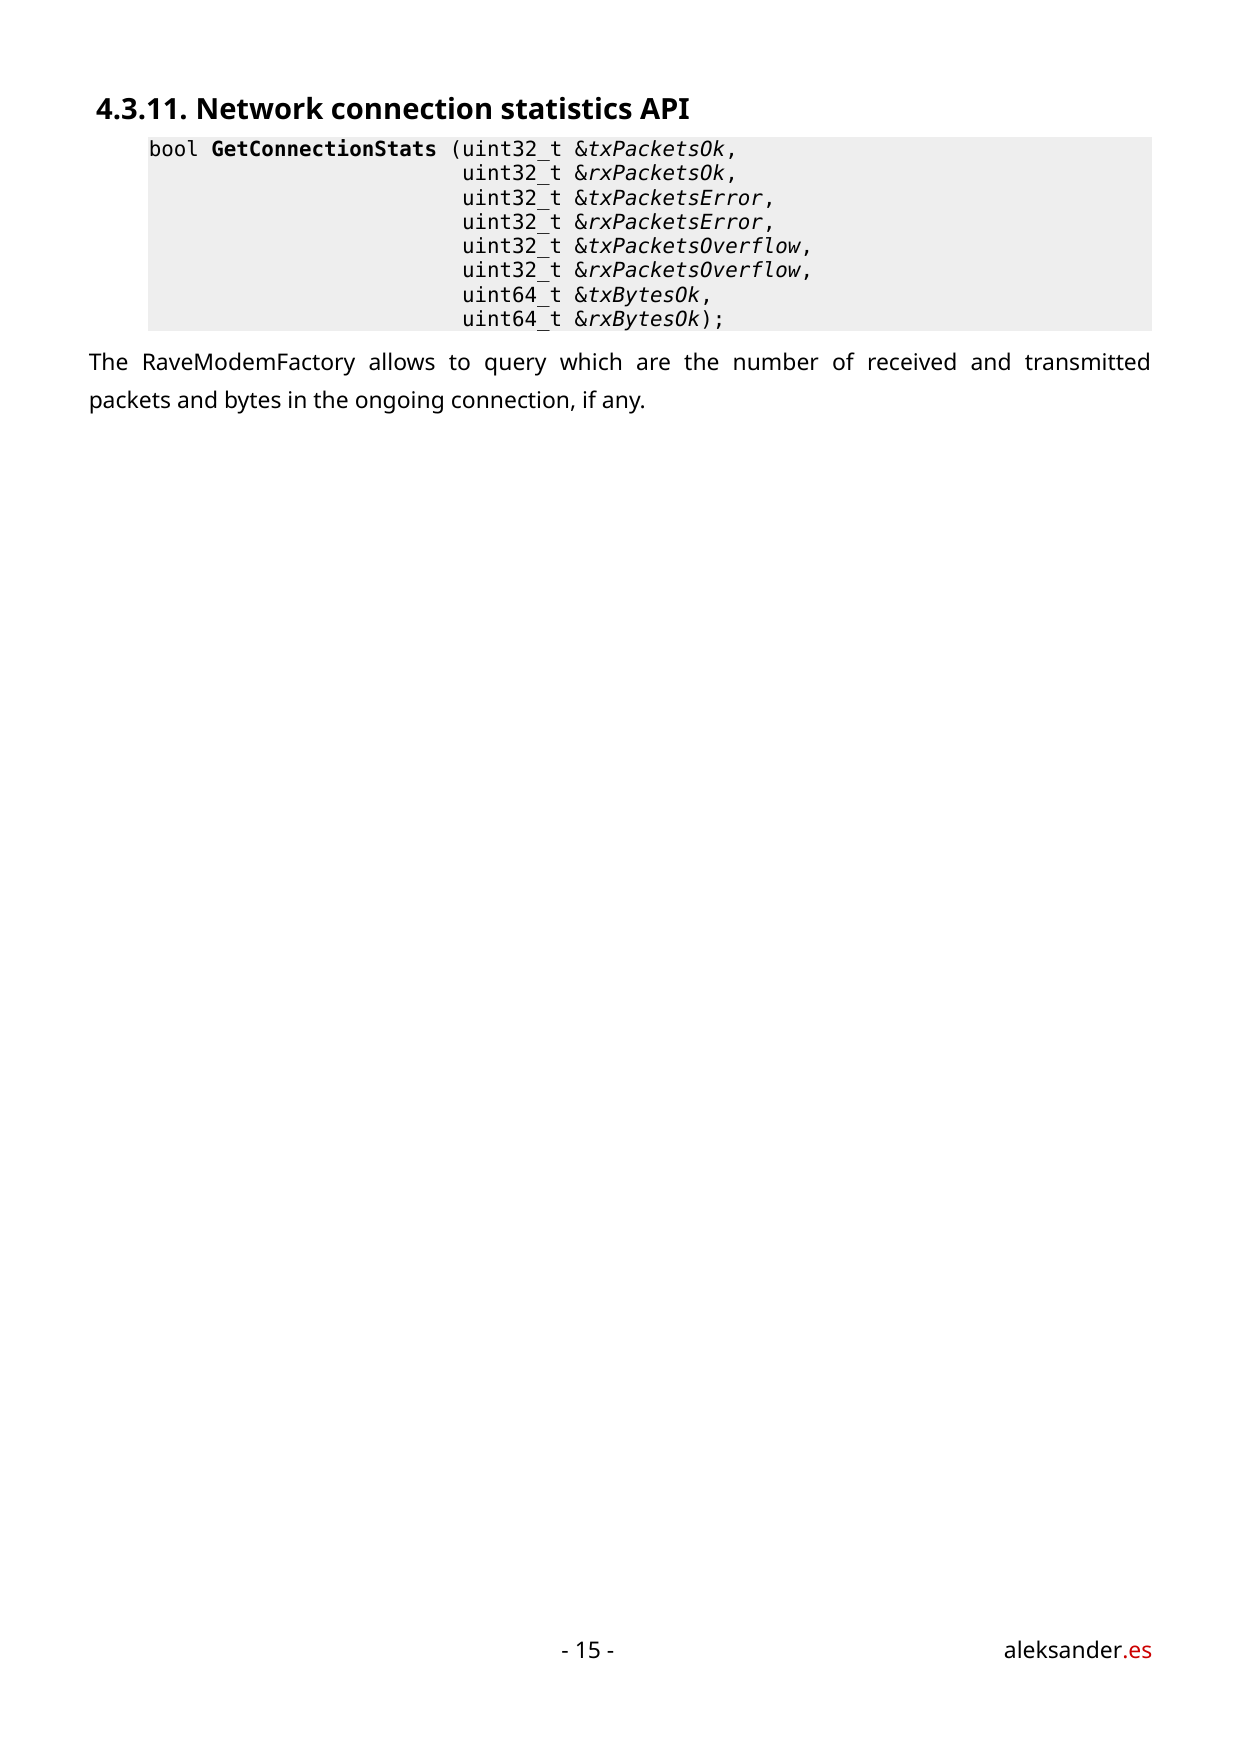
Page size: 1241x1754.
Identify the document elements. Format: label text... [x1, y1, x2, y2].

text uint32_t &rxPacketsOverflow, [148, 258, 1152, 283]
text The RaveModemFactory allows to query which are the number of received and transmitted packets and bytes in the ongoing connection, if any. [88, 346, 1152, 415]
subtitle Network connection statistics API [88, 88, 1152, 128]
text uint32_t &txPacketsError, [148, 186, 1152, 210]
text uint32_t &rxPacketsOk, [148, 161, 1152, 186]
text bool GetConnectionStats (uint32_t &txPacketsOk, [148, 137, 1152, 161]
text uint32_t &rxPacketsError, [148, 210, 1152, 234]
text uint64_t &rxBytesOk); [148, 307, 1152, 331]
text uint64_t &txBytesOk, [148, 283, 1152, 307]
text uint32_t &txPacketsOverflow, [148, 234, 1152, 258]
